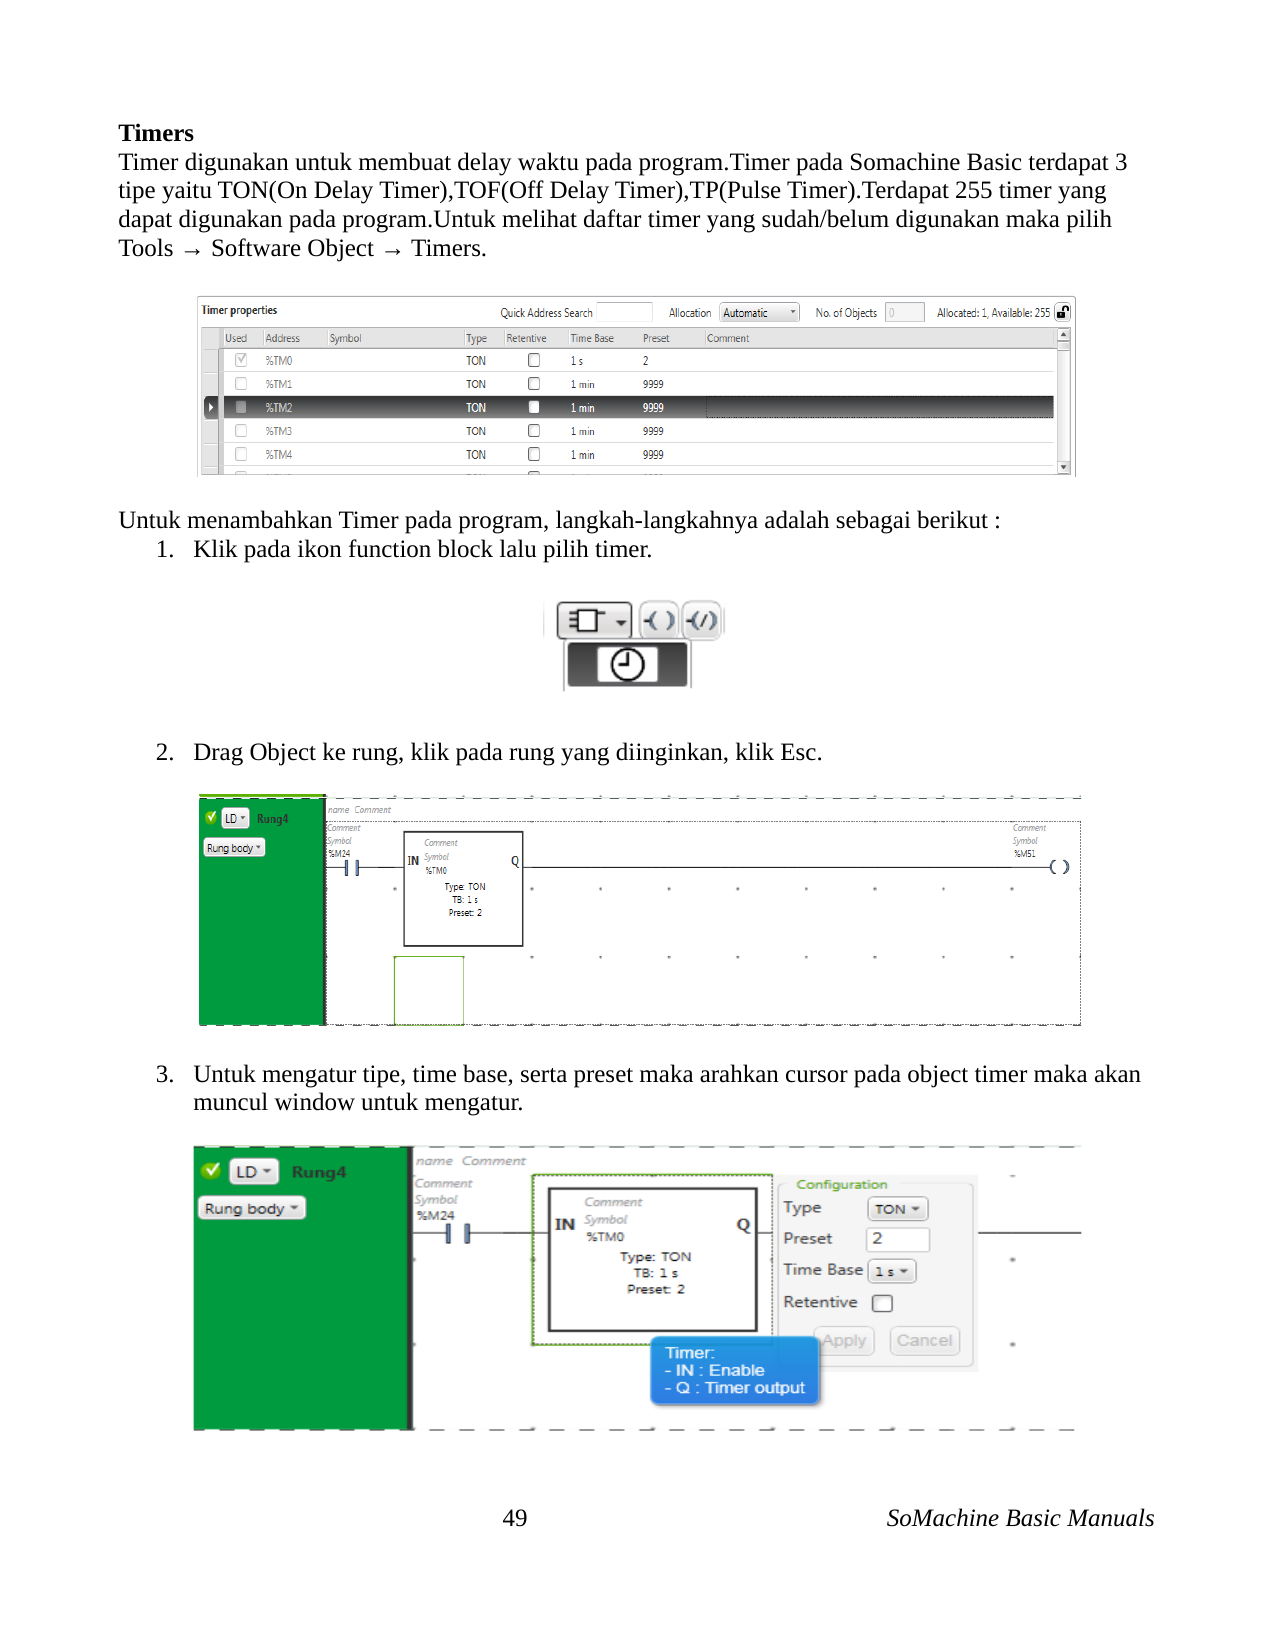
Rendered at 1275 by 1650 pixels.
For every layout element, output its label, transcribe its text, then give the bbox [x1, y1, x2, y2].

picture [193, 794, 1082, 1030]
list Untuk mengatur tipe, time base, serta preset maka arahkan cursor pada object timer maka akan muncul window untuk mengatur. [156, 1059, 1157, 1116]
list Drag Object ke rung, klik pada rung yang diinginkan, klik Esc. [156, 737, 1157, 766]
picture [193, 1145, 1082, 1432]
picture [543, 591, 733, 737]
picture [193, 290, 1082, 477]
text Timers [118, 118, 1157, 147]
list Klik pada ikon function block lalu pilih timer. [156, 534, 1157, 563]
text Untuk menambahkan Timer pada program, langkah-langkahnya adalah sebagai berikut : [118, 505, 1157, 534]
text Timer digunakan untuk membuat delay waktu pada program.Timer pada Somachine Basic terdapat 3 tipe yaitu TON(On Delay Timer),TOF(Off Delay Timer),TP(Pulse Timer).Terdapat 255 timer yang dapat digunakan pada program.Untuk melihat daftar timer yang sudah/belum digunakan maka pilih Tools → Software Object → Timers. [118, 147, 1157, 262]
